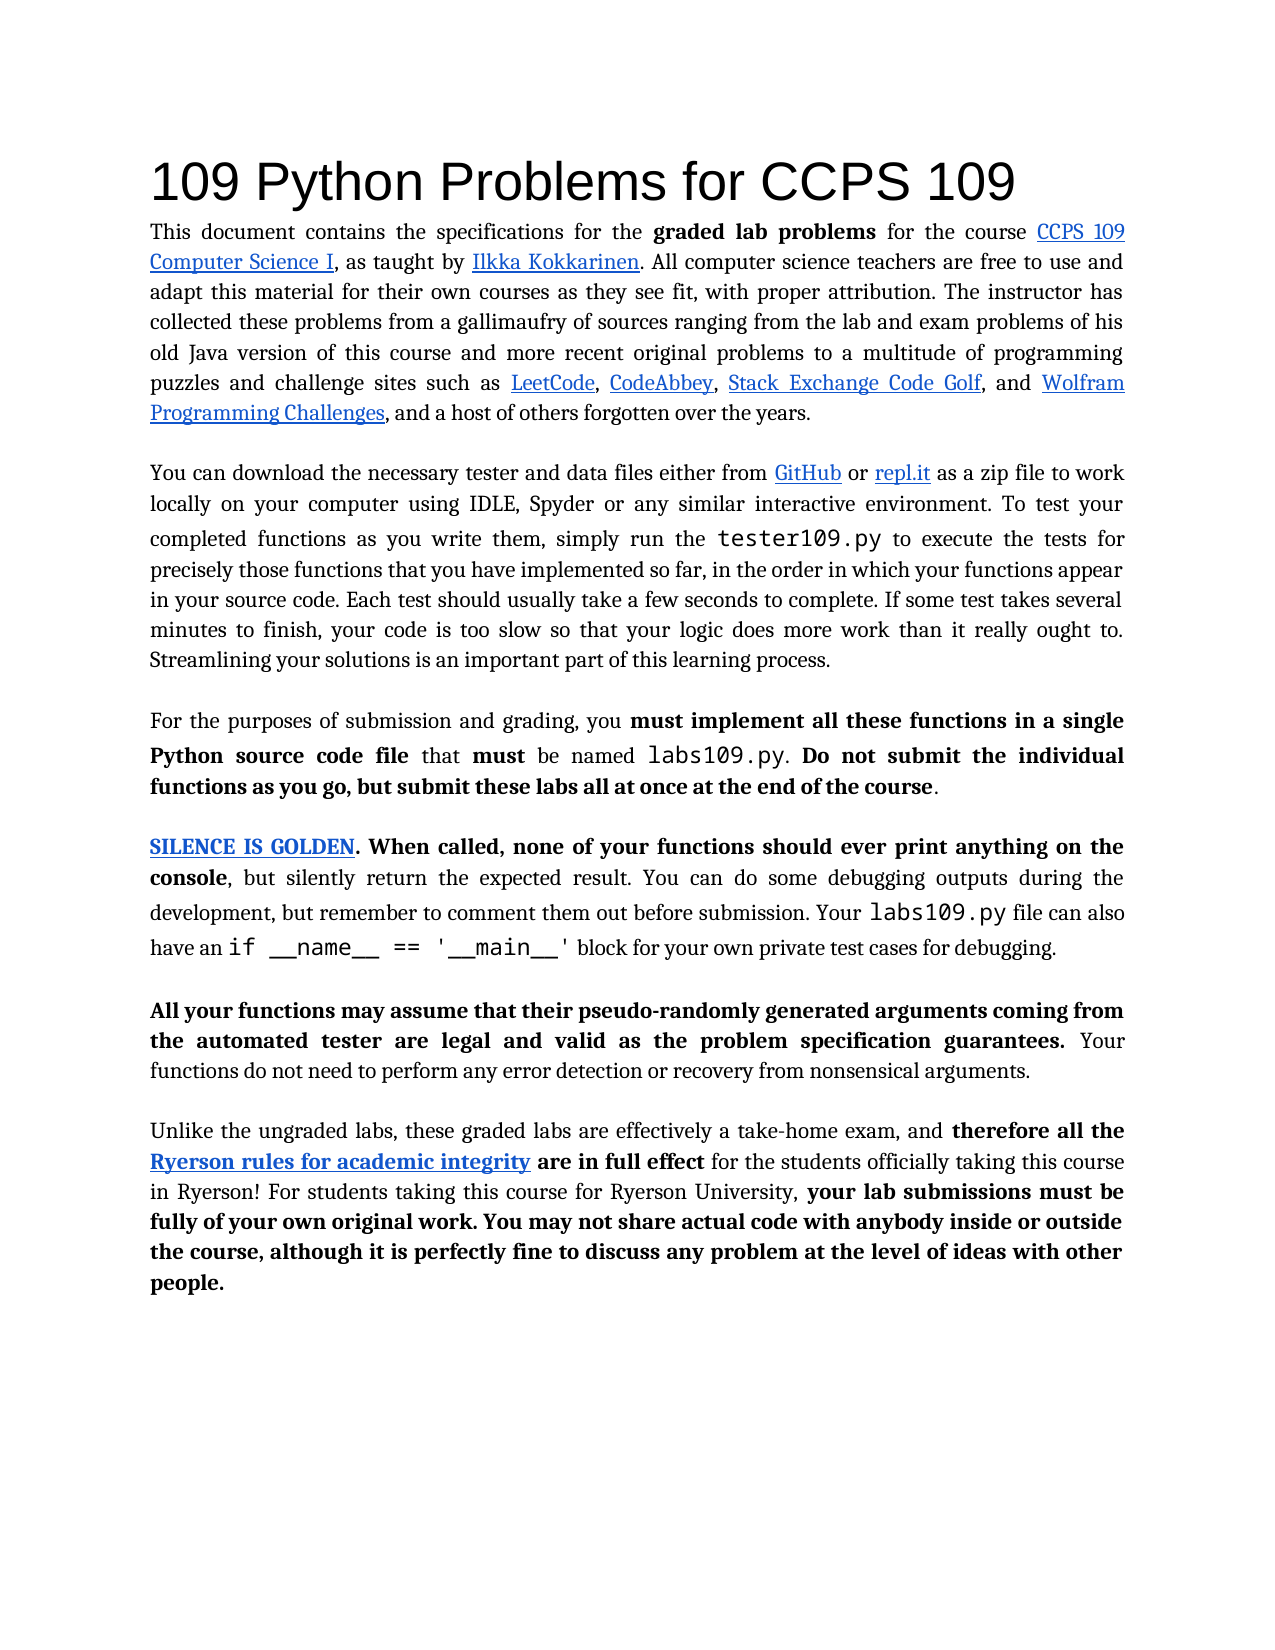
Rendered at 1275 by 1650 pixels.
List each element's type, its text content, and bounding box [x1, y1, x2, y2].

text For the purposes of submission and grading, you must implement all these functions in a single Python source code file that must be named labs109.py. Do not submit the individual functions as you go, but submit these labs all at once at the end of the course. [150, 708, 1125, 800]
text This document contains the specifications for the graded lab problems for the course CCPS 109 Computer Science I, as taught by Ilkka Kokkarinen. All computer science teachers are free to use and adapt this material for their own courses as they see fit, with proper attribution. The instructor has collected these problems from a gallimaufry of sources ranging from the lab and exam problems of his old Java version of this course and more recent original problems to a multitude of programming puzzles and challenge sites such as LeetCode, CodeAbbey, Stack Exchange Code Golf, and Wolfram Programming Challenges, and a host of others forgotten over the years. [150, 218, 1125, 426]
text You can download the necessary tester and data files either from GitHub or repl.it as a zip file to work locally on your computer using IDLE, Spyder or any similar interactive environment. To test your completed functions as you write them, simply run the tester109.py to execute the tests for precisely those functions that you have implemented so far, in the order in which your functions appear in your source code. Each test should usually take a few seconds to complete. If some test takes several minutes to finish, your code is too slow so that your logic does more work than it really ought to. Streamlining your solutions is an important part of this learning process. [150, 460, 1125, 673]
title 109 Python Problems for CCPS 109 [150, 150, 1125, 212]
text Unlike the ungraded labs, these graded labs are effectively a take-home exam, and therefore all the Ryerson rules for academic integrity are in full effect for the students officially taking this course in Ryerson! For students taking this course for Ryerson University, your lab submissions must be fully of your own original work. You may not share actual code with anybody inside or outside the course, although it is perfectly fine to discuss any problem at the level of ideas with other people. [150, 1118, 1125, 1296]
text SILENCE IS GOLDEN. When called, none of your functions should ever print anything on the console, but silently return the expected result. You can do some debugging outputs during the development, but remember to comment them out before submission. Your labs109.py file can also have an if __name__ == '__main__' block for your own private test cases for debugging. [150, 834, 1125, 963]
text All your functions may assume that their pseudo-randomly generated arguments coming from the automated tester are legal and valid as the problem specification guarantees. Your functions do not need to perform any error detection or recovery from nonsensical arguments. [150, 997, 1125, 1084]
